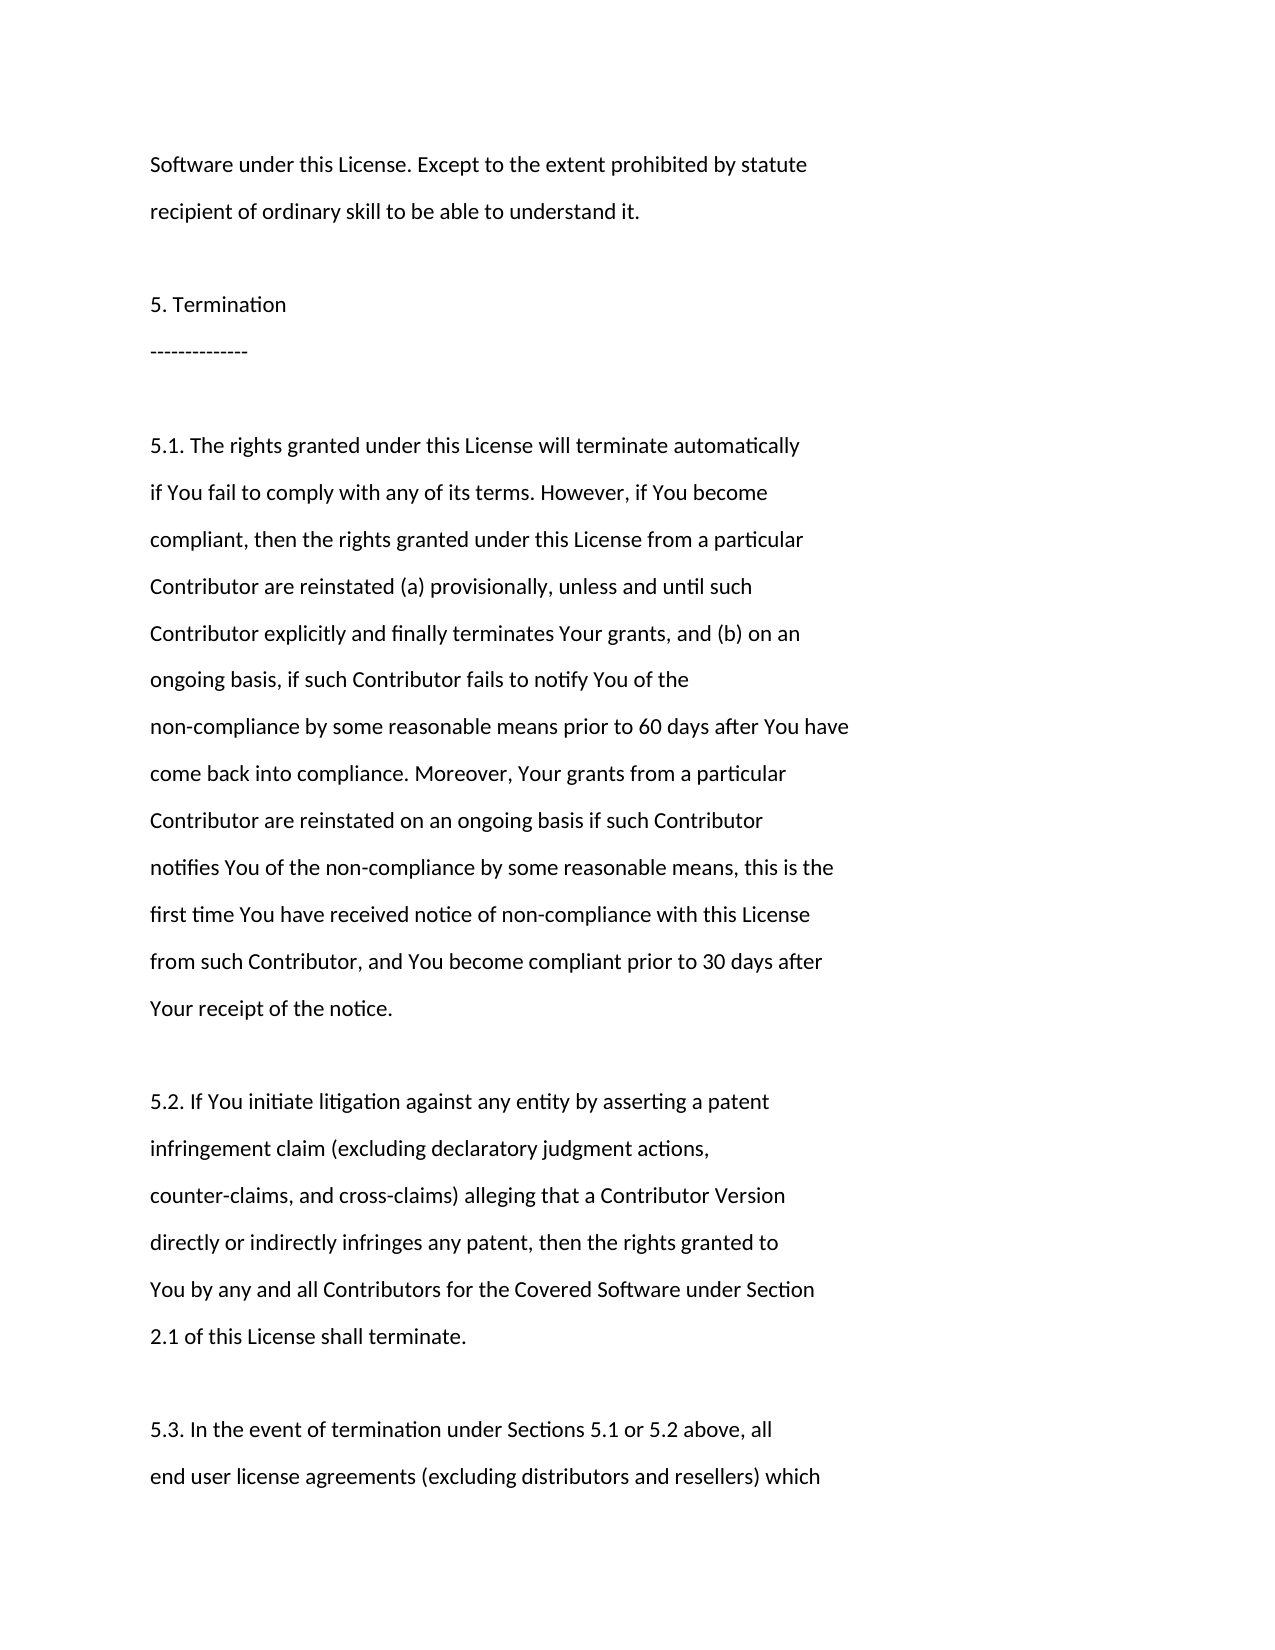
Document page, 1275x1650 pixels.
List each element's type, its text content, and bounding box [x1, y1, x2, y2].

text 5.1. The rights granted under this License will terminate automatically [150, 431, 1125, 459]
text notifies You of the non-compliance by some reasonable means, this is the [150, 853, 1125, 881]
text non-compliance by some reasonable means prior to 60 days after You have [150, 712, 1125, 741]
text end user license agreements (excluding distributors and resellers) which [150, 1462, 1125, 1491]
text first time You have received notice of non-compliance with this License [150, 900, 1125, 928]
text ongoing basis, if such Contributor fails to notify You of the [150, 666, 1125, 694]
text come back into compliance. Moreover, Your grants from a particular [150, 759, 1125, 787]
text Contributor explicitly and finally terminates Your grants, and (b) on an [150, 619, 1125, 647]
text Contributor are reinstated (a) provisionally, unless and until such [150, 572, 1125, 600]
text counter-claims, and cross-claims) alleging that a Contributor Version [150, 1181, 1125, 1209]
text You by any and all Contributors for the Covered Software under Section [150, 1275, 1125, 1303]
text Your receipt of the notice. [150, 994, 1125, 1022]
text if You fail to comply with any of its terms. However, if You become [150, 478, 1125, 506]
text 5.3. In the event of termination under Sections 5.1 or 5.2 above, all [150, 1416, 1125, 1444]
text Software under this License. Except to the extent prohibited by statute [150, 150, 1125, 178]
text infringement claim (excluding declaratory judgment actions, [150, 1134, 1125, 1162]
text Contributor are reinstated on an ongoing basis if such Contributor [150, 806, 1125, 834]
text from such Contributor, and You become compliant prior to 30 days after [150, 947, 1125, 975]
text 5. Termination [150, 291, 1125, 319]
text compliant, then the rights granted under this License from a particular [150, 525, 1125, 553]
text recipient of ordinary skill to be able to understand it. [150, 197, 1125, 225]
text directly or indirectly infringes any patent, then the rights granted to [150, 1228, 1125, 1256]
text 5.2. If You initiate litigation against any entity by asserting a patent [150, 1087, 1125, 1116]
text 2.1 of this License shall terminate. [150, 1322, 1125, 1350]
text -------------- [150, 337, 1125, 366]
